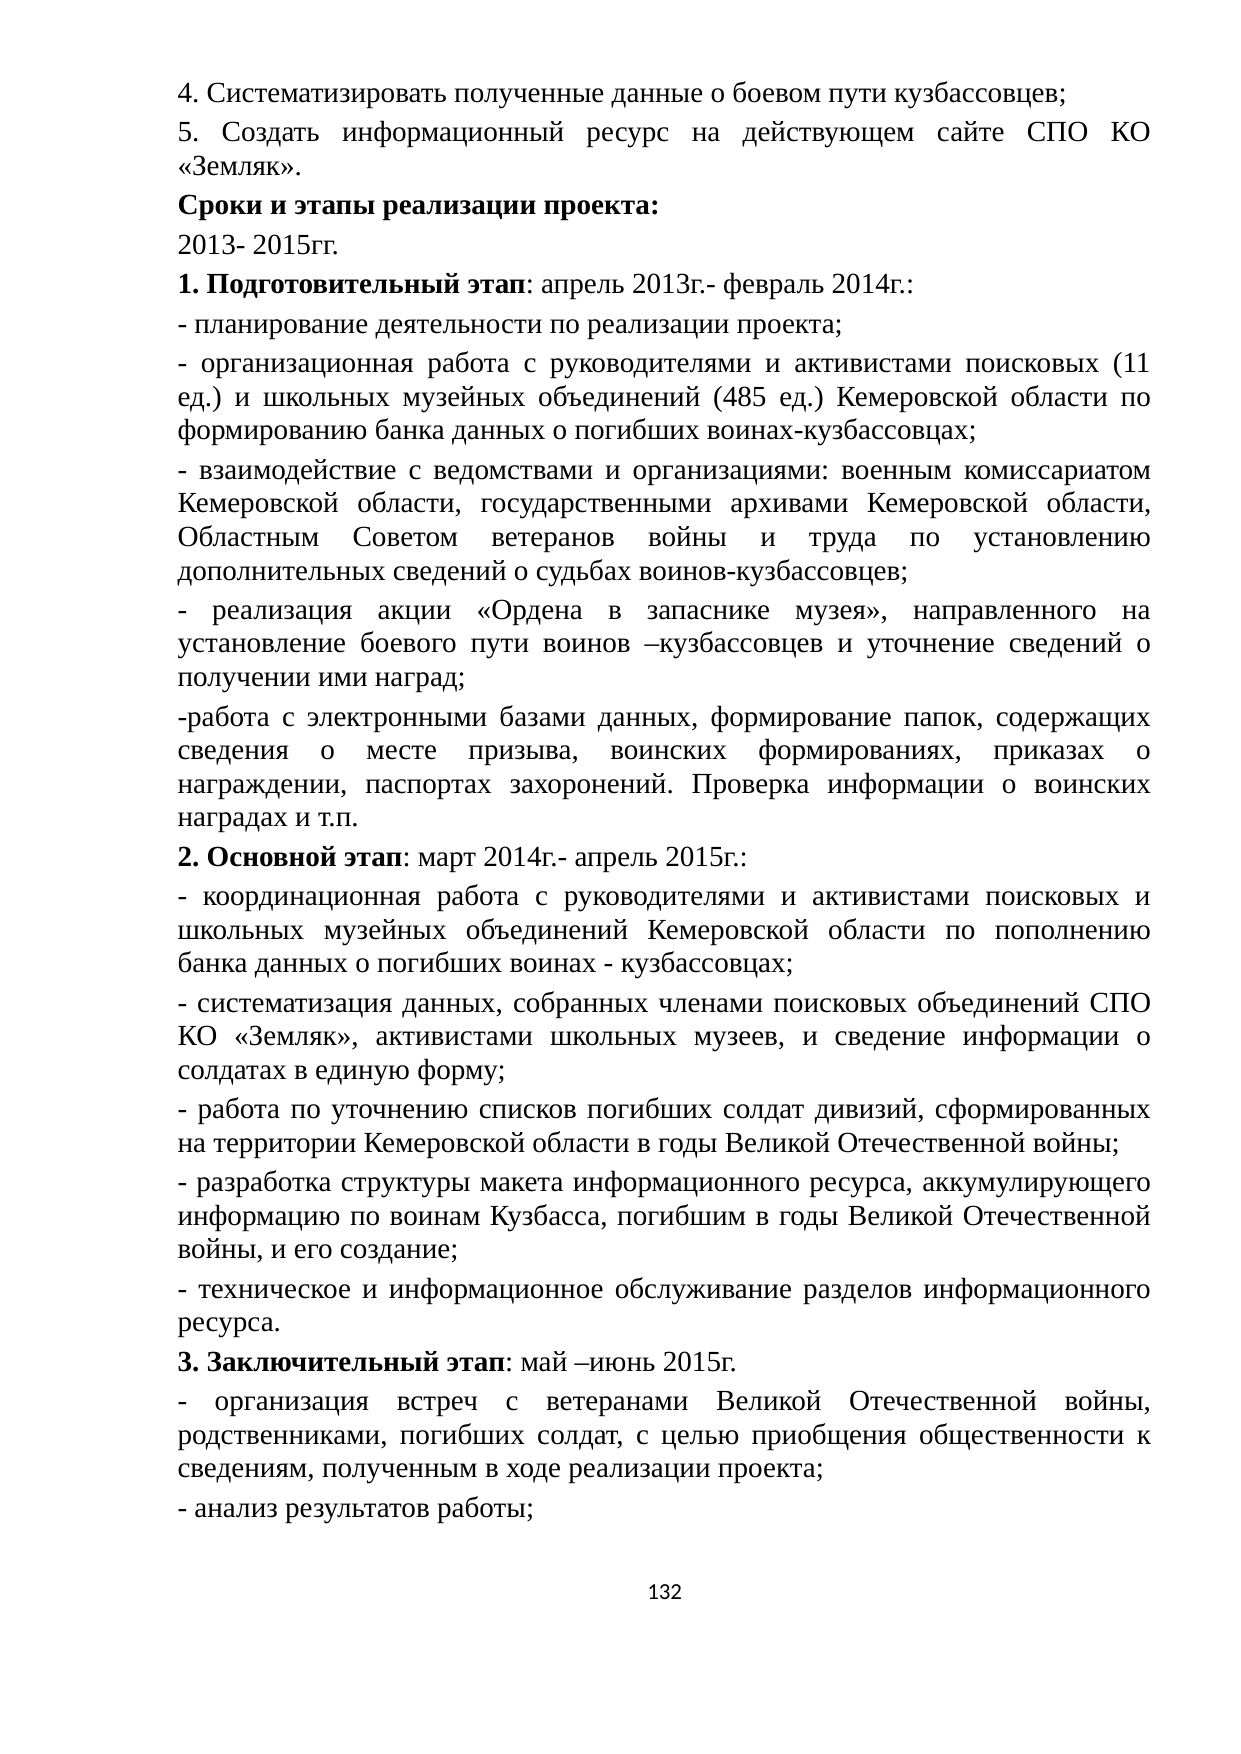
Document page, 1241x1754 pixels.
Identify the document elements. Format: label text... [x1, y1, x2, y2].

text - организация встреч с ветеранами Великой Отечественной войны, родственниками, погибших солдат, с целью приобщения общественности к сведениям, полученным в ходе реализации проекта; [177, 1383, 1152, 1484]
text - организационная работа с руководителями и активистами поисковых (11 ед.) и школьных музейных объединений (485 ед.) Кемеровской области по формированию банка данных о погибших воинах-кузбассовцах; [177, 345, 1152, 446]
text - реализация акции «Ордена в запаснике музея», направленного на установление боевого пути воинов –кузбассовцев и уточнение сведений о получении ими наград; [177, 592, 1152, 693]
text -работа с электронными базами данных, формирование папок, содержащих сведения о месте призыва, воинских формированиях, приказах о награждении, паспортах захоронений. Проверка информации о воинских наградах и т.п. [177, 699, 1152, 833]
text Сроки и этапы реализации проекта: [177, 187, 1152, 221]
text - взаимодействие с ведомствами и организациями: военным комиссариатом Кемеровской области, государственными архивами Кемеровской области, Областным Советом ветеранов войны и труда по установлению дополнительных сведений о судьбах воинов-кузбассовцев; [177, 452, 1152, 586]
text 3. Заключительный этап: май –июнь 2015г. [177, 1344, 1152, 1377]
text 2013- 2015гг. [177, 227, 1152, 261]
text 4. Систематизировать полученные данные о боевом пути кузбассовцев; [177, 75, 1152, 108]
text 1. Подготовительный этап: апрель 2013г.- февраль 2014г.: [177, 266, 1152, 300]
text 2. Основной этап: март 2014г.- апрель 2015г.: [177, 839, 1152, 872]
text - разработка структуры макета информационного ресурса, аккумулирующего информацию по воинам Кузбасса, погибшим в годы Великой Отечественной войны, и его создание; [177, 1164, 1152, 1265]
text - работа по уточнению списков погибших солдат дивизий, сформированных на территории Кемеровской области в годы Великой Отечественной войны; [177, 1091, 1152, 1158]
text - анализ результатов работы; [177, 1490, 1152, 1523]
text - планирование деятельности по реализации проекта; [177, 306, 1152, 339]
text - техническое и информационное обслуживание разделов информационного ресурса. [177, 1271, 1152, 1338]
text - координационная работа с руководителями и активистами поисковых и школьных музейных объединений Кемеровской области по пополнению банка данных о погибших воинах - кузбассовцах; [177, 878, 1152, 979]
text 5. Создать информационный ресурс на действующем сайте СПО КО «Земляк». [177, 114, 1152, 182]
text - систематизация данных, собранных членами поисковых объединений СПО КО «Земляк», активистами школьных музеев, и сведение информации о солдатах в единую форму; [177, 985, 1152, 1085]
